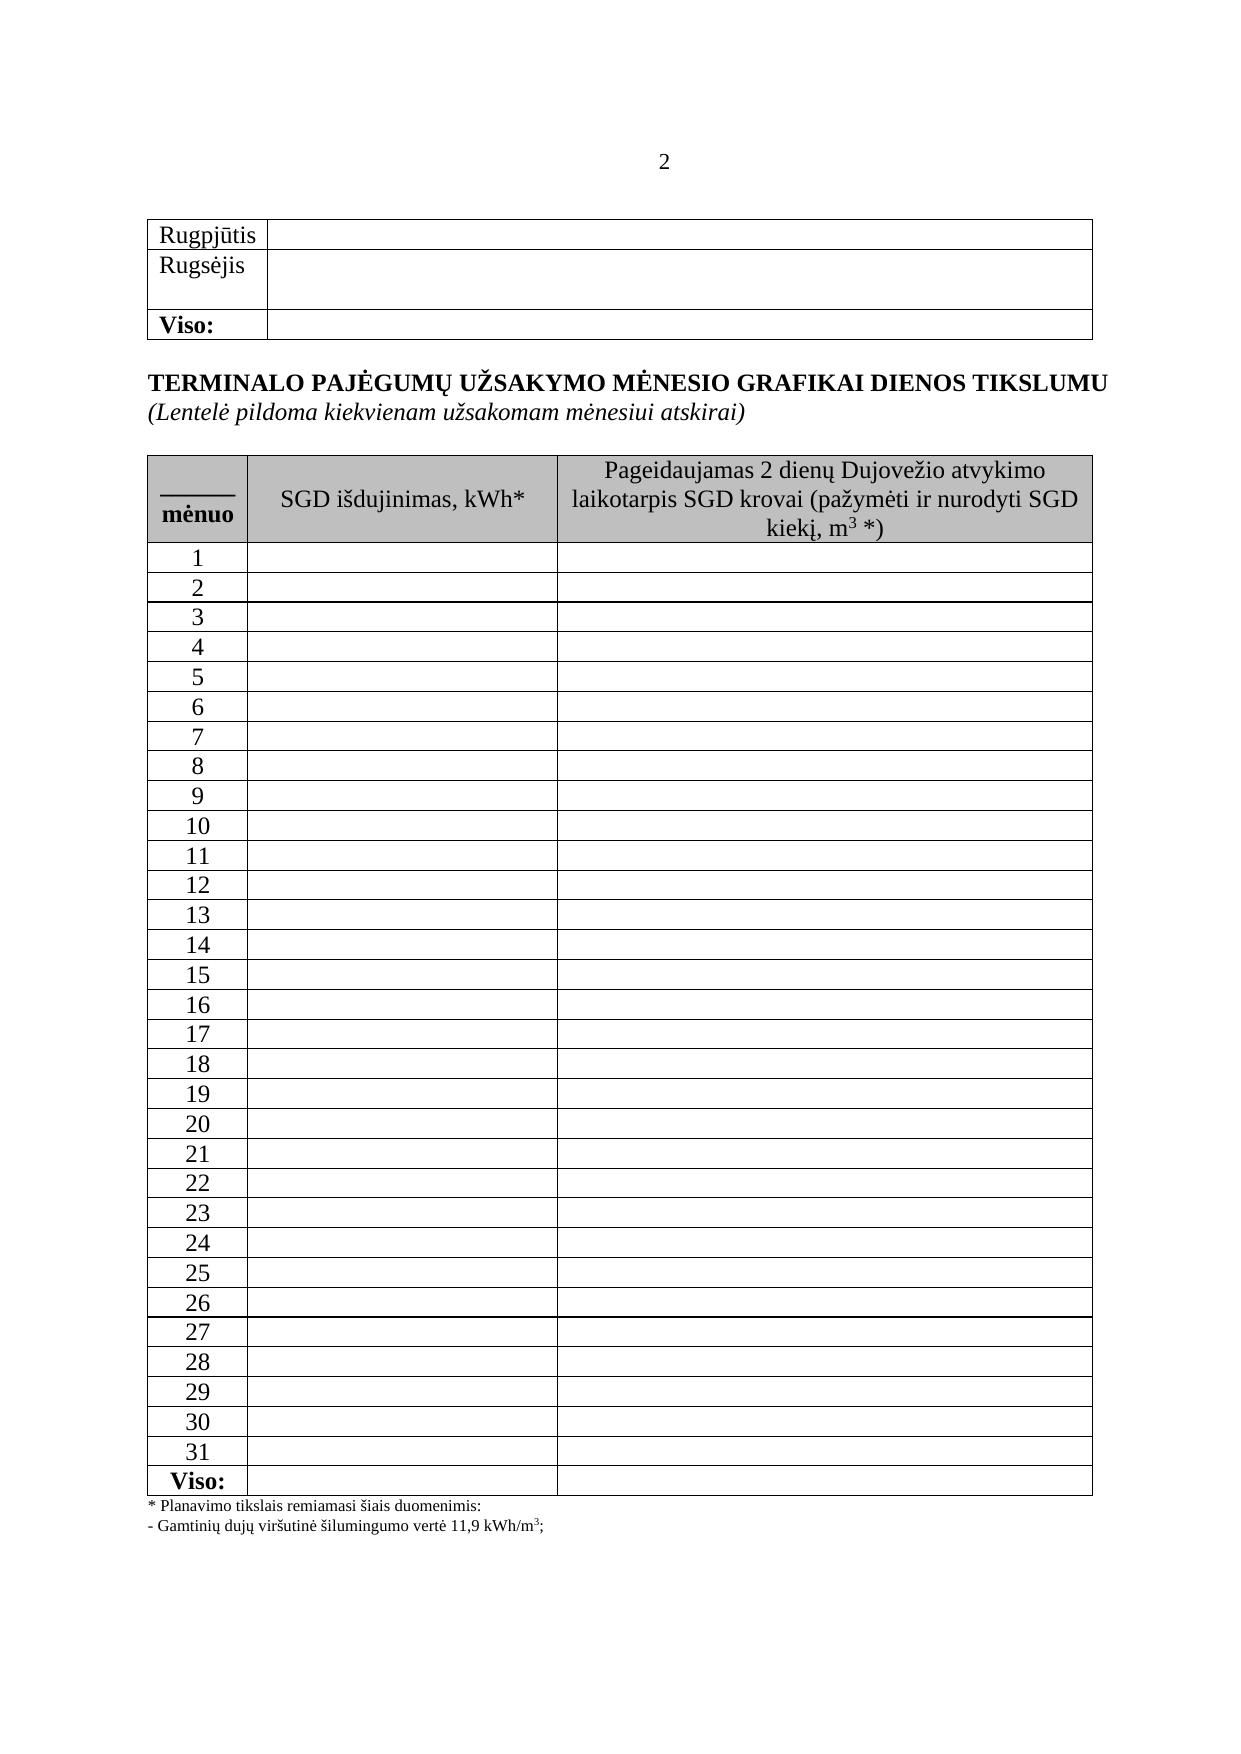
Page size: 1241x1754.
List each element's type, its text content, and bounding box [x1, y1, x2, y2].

table_cell 18 [148, 1049, 247, 1078]
table_cell 28 [148, 1347, 247, 1376]
table_cell [248, 1049, 557, 1078]
table_cell [558, 1318, 1092, 1346]
table_cell [248, 1377, 557, 1406]
table_cell [248, 692, 557, 721]
table_cell [248, 841, 557, 869]
table_cell [558, 1109, 1092, 1138]
table_cell [248, 930, 557, 959]
table_cell [558, 662, 1092, 691]
table_cell 13 [148, 900, 247, 929]
text TERMINALO PAJĖGUMŲ UŽSAKYMO MĖNESIO GRAFIKAI DIENOS TIKSLUMU [148, 368, 1146, 397]
table_cell 3 [148, 603, 247, 631]
table_cell 14 [148, 930, 247, 959]
table_cell 17 [148, 1020, 247, 1048]
table_cell [558, 1139, 1092, 1167]
table_cell [558, 871, 1092, 899]
table_cell 12 [148, 871, 247, 899]
text (Lentelė pildoma kiekvienam užsakomam mėnesiui atskirai) [148, 397, 1181, 426]
table_cell [248, 811, 557, 840]
table_cell 25 [148, 1258, 247, 1287]
table_cell [558, 692, 1092, 721]
table_cell 6 [148, 692, 247, 721]
table_cell 8 [148, 751, 247, 780]
table_cell 26 [148, 1288, 247, 1316]
table_cell [558, 900, 1092, 929]
table_cell [268, 250, 1092, 309]
text - Gamtinių dujų viršutinė šilumingumo vertė 11,9 kWh/m3; [148, 1515, 1181, 1534]
table_cell [248, 1228, 557, 1257]
table_cell [558, 811, 1092, 840]
table_cell [248, 1169, 557, 1197]
table_cell 24 [148, 1228, 247, 1257]
table_cell 4 [148, 632, 247, 661]
table_cell 23 [148, 1198, 247, 1227]
table_cell [558, 960, 1092, 989]
table_cell [248, 1109, 557, 1138]
table_cell [558, 573, 1092, 601]
table_cell [558, 1407, 1092, 1436]
table_cell 11 [148, 841, 247, 869]
table_cell [248, 900, 557, 929]
table_cell [248, 871, 557, 899]
table_cell [248, 1407, 557, 1436]
table_cell [558, 1437, 1092, 1465]
table_cell Viso: [148, 1466, 247, 1495]
table_cell [558, 1377, 1092, 1406]
table_cell [558, 1079, 1092, 1108]
table_cell [558, 1169, 1092, 1197]
table_cell 30 [148, 1407, 247, 1436]
table_cell [248, 990, 557, 1018]
table_cell [248, 573, 557, 601]
table_cell 20 [148, 1109, 247, 1138]
table_cell 2 [148, 573, 247, 601]
table_cell [248, 543, 557, 572]
table_cell [558, 990, 1092, 1018]
table_header ______ mėnuo [148, 456, 247, 542]
table_cell [558, 1258, 1092, 1287]
table_cell [558, 543, 1092, 572]
table_cell [248, 662, 557, 691]
table_cell 22 [148, 1169, 247, 1197]
table_cell [558, 1020, 1092, 1048]
table_cell [248, 1466, 557, 1495]
table_cell [248, 1139, 557, 1167]
table_cell [558, 603, 1092, 631]
table_cell 31 [148, 1437, 247, 1465]
table_cell [558, 1228, 1092, 1257]
table_cell [248, 1258, 557, 1287]
table_cell [248, 1020, 557, 1048]
table_cell [248, 1347, 557, 1376]
table_cell 29 [148, 1377, 247, 1406]
table_cell [248, 603, 557, 631]
table_cell 10 [148, 811, 247, 840]
text * Planavimo tikslais remiamasi šiais duomenimis: [148, 1496, 1181, 1515]
table_cell [268, 220, 1092, 249]
table_cell [558, 930, 1092, 959]
table_cell [558, 1288, 1092, 1316]
table_cell 27 [148, 1318, 247, 1346]
table_cell [248, 1288, 557, 1316]
table_cell 16 [148, 990, 247, 1018]
table_cell [268, 310, 1092, 338]
table_cell [558, 722, 1092, 750]
table_cell [248, 632, 557, 661]
table_cell [558, 1347, 1092, 1376]
table_cell [248, 960, 557, 989]
table_cell 9 [148, 781, 247, 810]
table_cell [248, 781, 557, 810]
table_cell 15 [148, 960, 247, 989]
table_cell 1 [148, 543, 247, 572]
table_cell 5 [148, 662, 247, 691]
table_cell [558, 1049, 1092, 1078]
table_cell 21 [148, 1139, 247, 1167]
table_header SGD išdujinimas, kWh* [248, 456, 557, 542]
table_cell [248, 751, 557, 780]
table_cell [558, 781, 1092, 810]
table_cell [248, 722, 557, 750]
table_cell Rugpjūtis [148, 220, 267, 249]
table_cell [558, 1198, 1092, 1227]
table_cell [248, 1437, 557, 1465]
table_cell [248, 1079, 557, 1108]
table_cell [248, 1318, 557, 1346]
table_cell [558, 841, 1092, 869]
table_cell 19 [148, 1079, 247, 1108]
table_cell [558, 632, 1092, 661]
table_cell Viso: [148, 310, 267, 338]
table_cell [248, 1198, 557, 1227]
table_cell Rugsėjis [148, 250, 267, 309]
table_cell 7 [148, 722, 247, 750]
table_cell [558, 1466, 1092, 1495]
table_cell [558, 751, 1092, 780]
table_header Pageidaujamas 2 dienų Dujovežio atvykimo laikotarpis SGD krovai (pažymėti ir nurodyti SGD kiekį, m3 *) [558, 456, 1092, 542]
